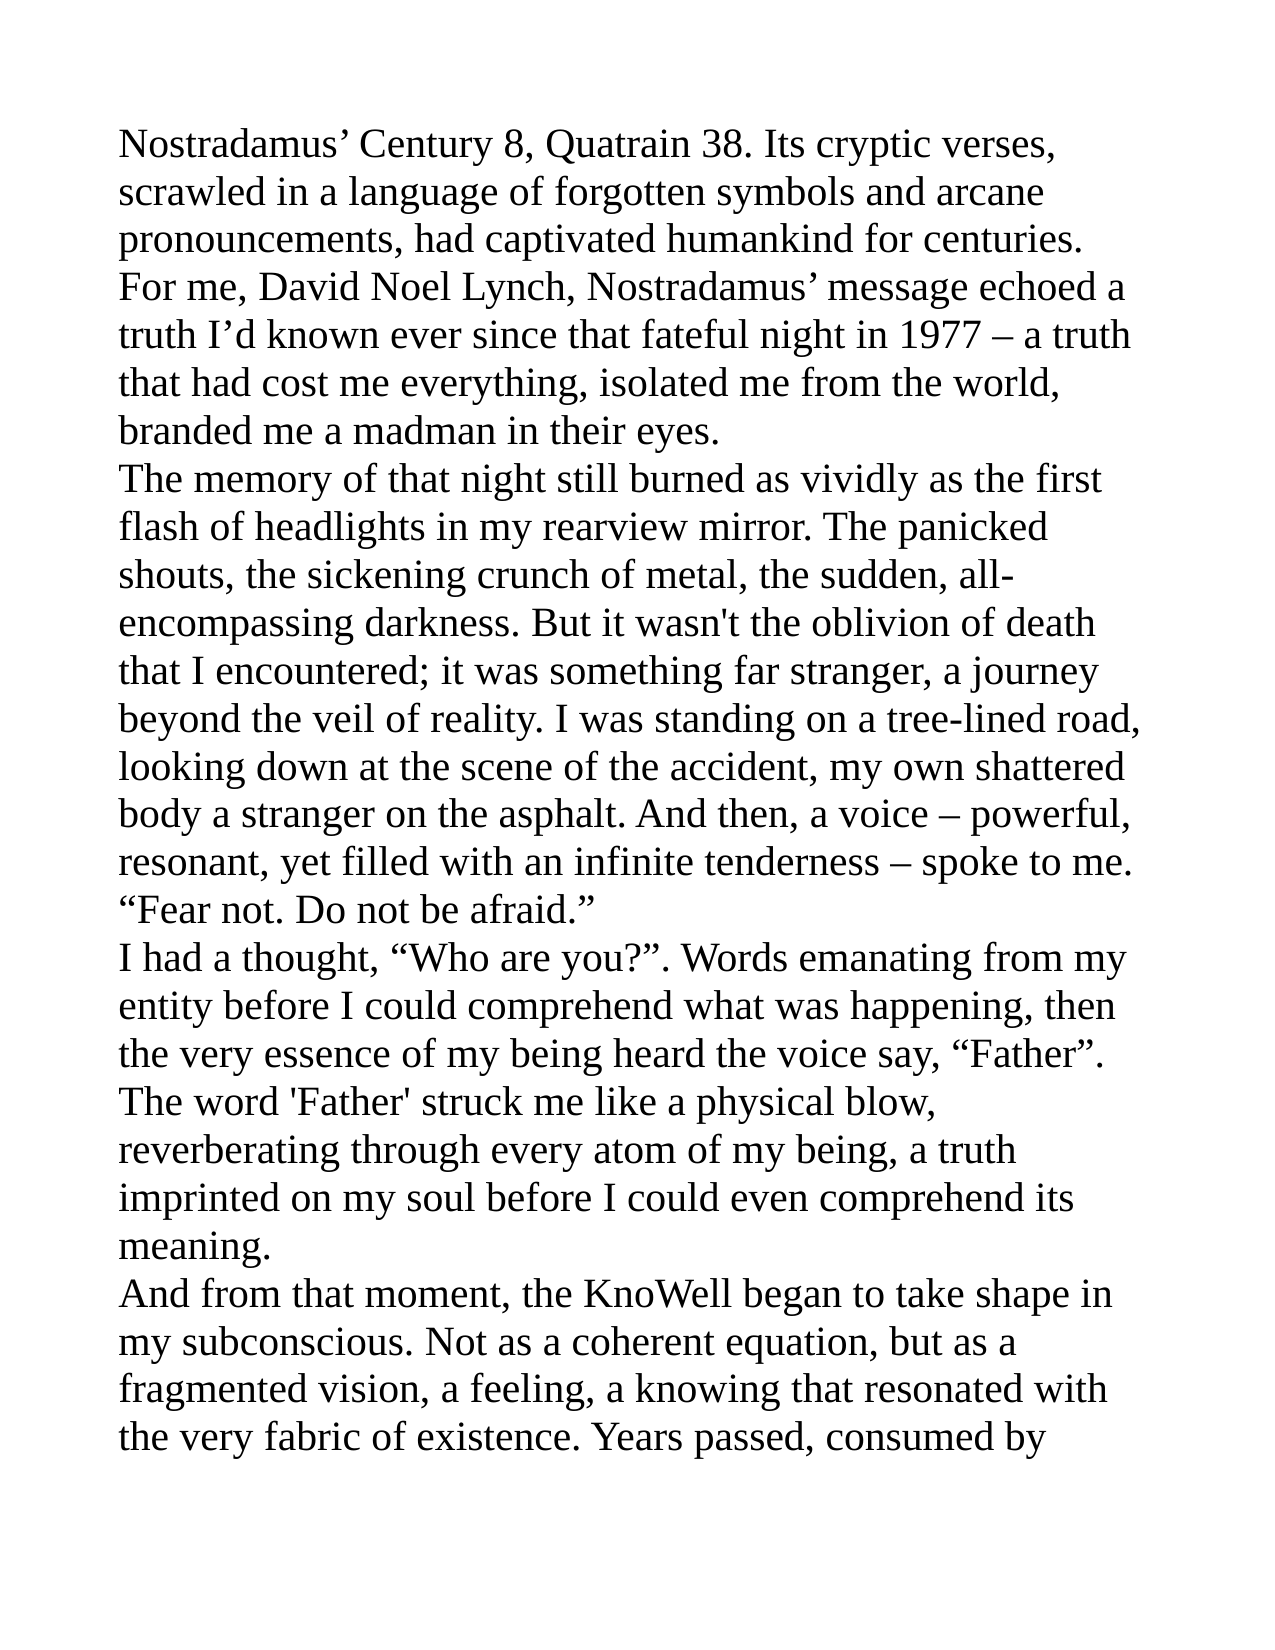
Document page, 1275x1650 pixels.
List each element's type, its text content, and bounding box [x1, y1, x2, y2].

text Nostradamus’ Century 8, Quatrain 38. Its cryptic verses, scrawled in a language of forgotten symbols and arcane pronouncements, had captivated humankind for centuries. [118, 118, 1157, 262]
text For me, David Noel Lynch, Nostradamus’ message echoed a truth I’d known ever since that fateful night in 1977 – a truth that had cost me everything, isolated me from the world, branded me a madman in their eyes. [118, 262, 1157, 453]
text The memory of that night still burned as vividly as the first flash of headlights in my rearview mirror. The panicked shouts, the sickening crunch of metal, the sudden, all-encompassing darkness. But it wasn't the oblivion of death that I encountered; it was something far stranger, a journey beyond the veil of reality. I was standing on a tree-lined road, looking down at the scene of the accident, my own shattered body a stranger on the asphalt. And then, a voice – powerful, resonant, yet filled with an infinite tenderness – spoke to me. [118, 453, 1157, 885]
text And from that moment, the KnoWell began to take shape in my subconscious. Not as a coherent equation, but as a fragmented vision, a feeling, a knowing that resonated with the very fabric of existence. Years passed, consumed by [118, 1268, 1157, 1460]
text “Fear not. Do not be afraid.” [118, 885, 1157, 933]
text I had a thought, “Who are you?”. Words emanating from my entity before I could comprehend what was happening, then the very essence of my being heard the voice say, “Father”. [118, 933, 1157, 1076]
text The word 'Father' struck me like a physical blow, reverberating through every atom of my being, a truth imprinted on my soul before I could even comprehend its meaning. [118, 1076, 1157, 1268]
